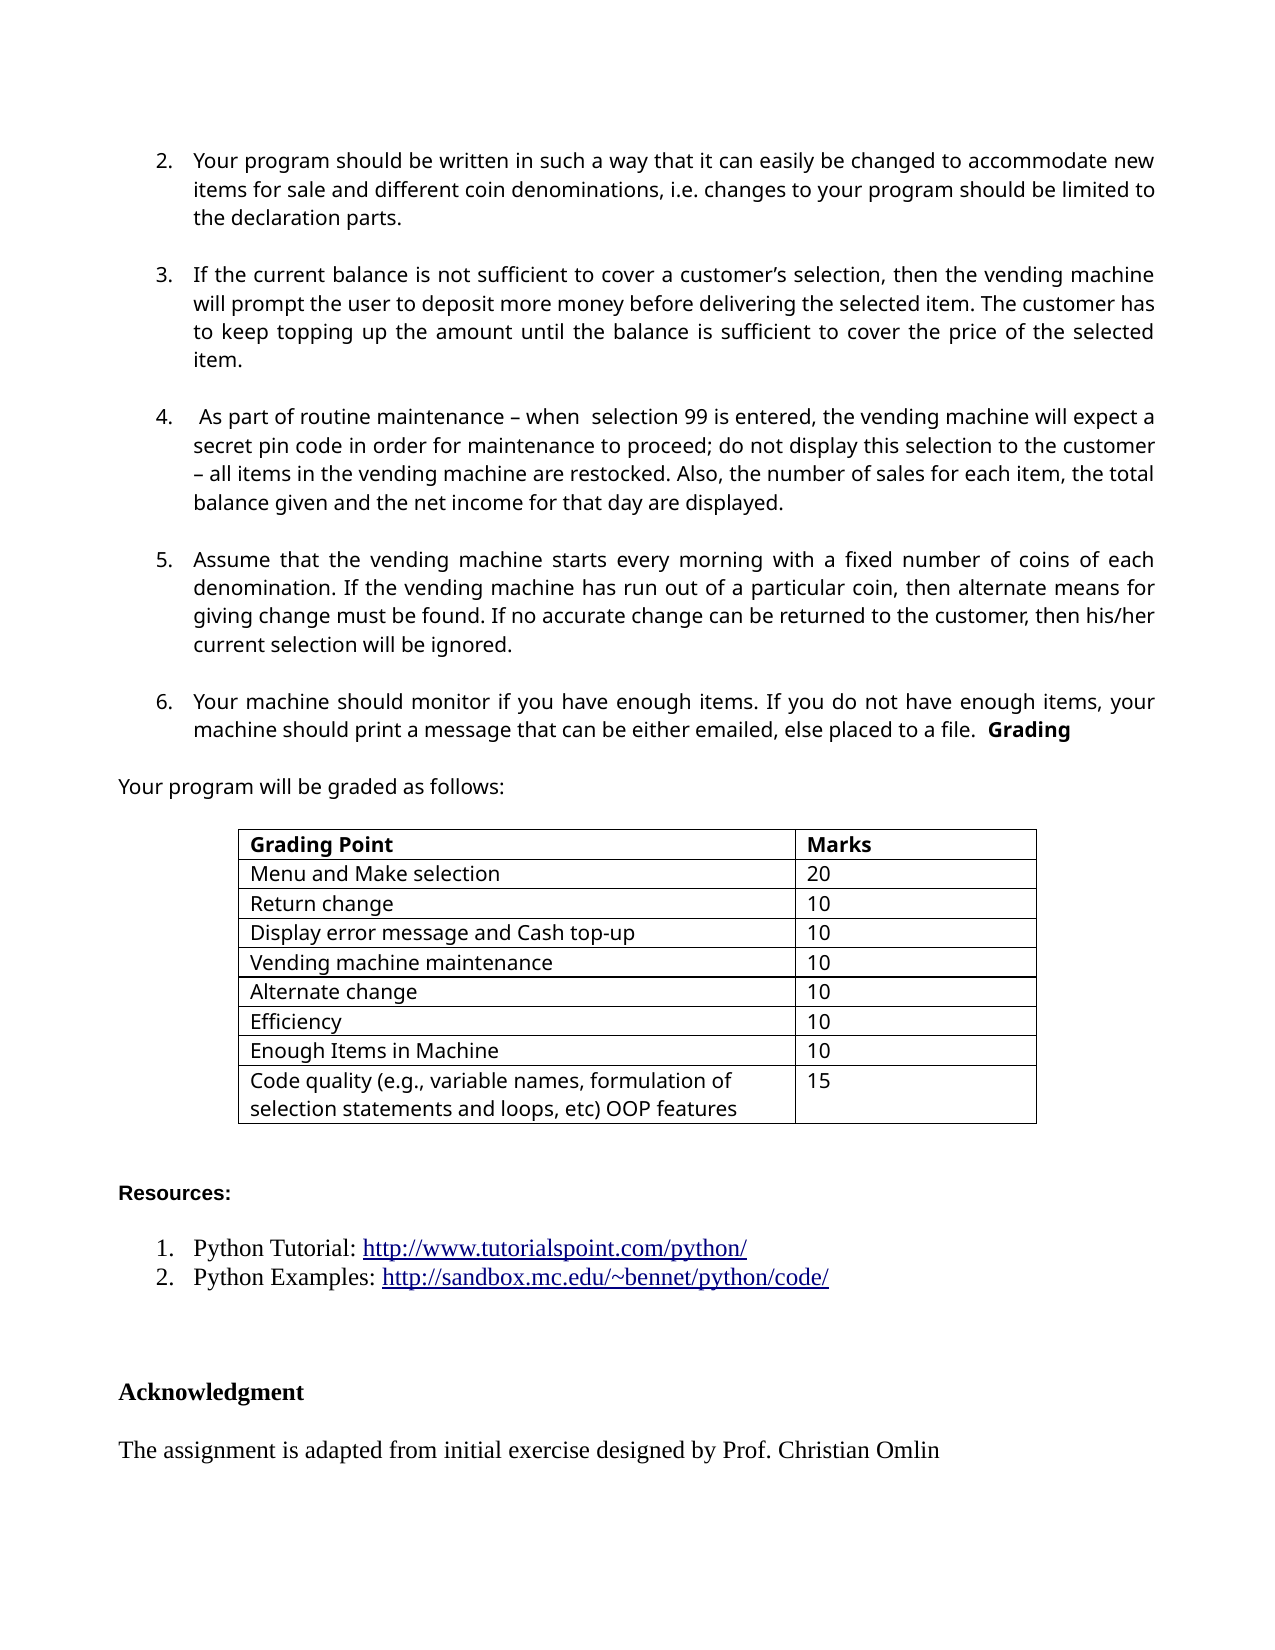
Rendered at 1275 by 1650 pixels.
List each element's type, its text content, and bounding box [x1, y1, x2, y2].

table_cell 15 [796, 1066, 1036, 1123]
table_cell Vending machine maintenance [239, 948, 795, 976]
table_cell Return change [239, 889, 795, 917]
table_cell Efficiency [239, 1007, 795, 1035]
list Python Examples: http://sandbox.mc.edu/~bennet/python/code/ [156, 1262, 1157, 1291]
table_cell Menu and Make selection [239, 860, 795, 888]
list Your program should be written in such a way that it can easily be changed to accommodate new items for sale and different coin denominations, i.e. changes to your program should be limited to the declaration parts. [156, 147, 1157, 232]
table_cell 10 [796, 919, 1036, 947]
text The assignment is adapted from initial exercise designed by Prof. Christian Omlin [118, 1435, 1157, 1463]
table_cell Alternate change [239, 978, 795, 1006]
table_cell Enough Items in Machine [239, 1036, 795, 1065]
list Python Tutorial: http://www.tutorialspoint.com/python/ [156, 1233, 1157, 1262]
list If the current balance is not sufficient to cover a customer’s selection, then the vending machine will prompt the user to deposit more money before delivering the selected item. The customer has to keep topping up the amount until the balance is sufficient to cover the price of the selected item. [156, 260, 1157, 374]
list Assume that the vending machine starts every morning with a fixed number of coins of each denomination. If the vending machine has run out of a particular coin, then alternate means for giving change must be found. If no accurate change can be returned to the customer, then his/her current selection will be ignored. [156, 545, 1157, 658]
text Your program will be graded as follows: [118, 772, 1157, 801]
list As part of routine maintenance – when selection 99 is entered, the vending machine will expect a secret pin code in order for maintenance to proceed; do not display this selection to the customer – all items in the vending machine are restocked. Also, the number of sales for each item, the total balance given and the net income for that day are displayed. [156, 402, 1157, 516]
table_cell 10 [796, 1007, 1036, 1035]
list Your machine should monitor if you have enough items. If you do not have enough items, your machine should print a message that can be either emailed, else placed to a file. Grading [156, 687, 1157, 744]
table_cell 10 [796, 978, 1036, 1006]
table_cell 10 [796, 1036, 1036, 1065]
table_header Grading Point [239, 830, 795, 858]
text Acknowledgment [118, 1377, 1157, 1406]
table_cell 10 [796, 948, 1036, 976]
table_cell Code quality (e.g., variable names, formulation of selection statements and loops, etc) OOP features [239, 1066, 795, 1123]
table_cell Display error message and Cash top-up [239, 919, 795, 947]
table_cell 10 [796, 889, 1036, 917]
table_cell 20 [796, 860, 1036, 888]
table_header Marks [796, 830, 1036, 858]
text Resources: [118, 1181, 1157, 1205]
